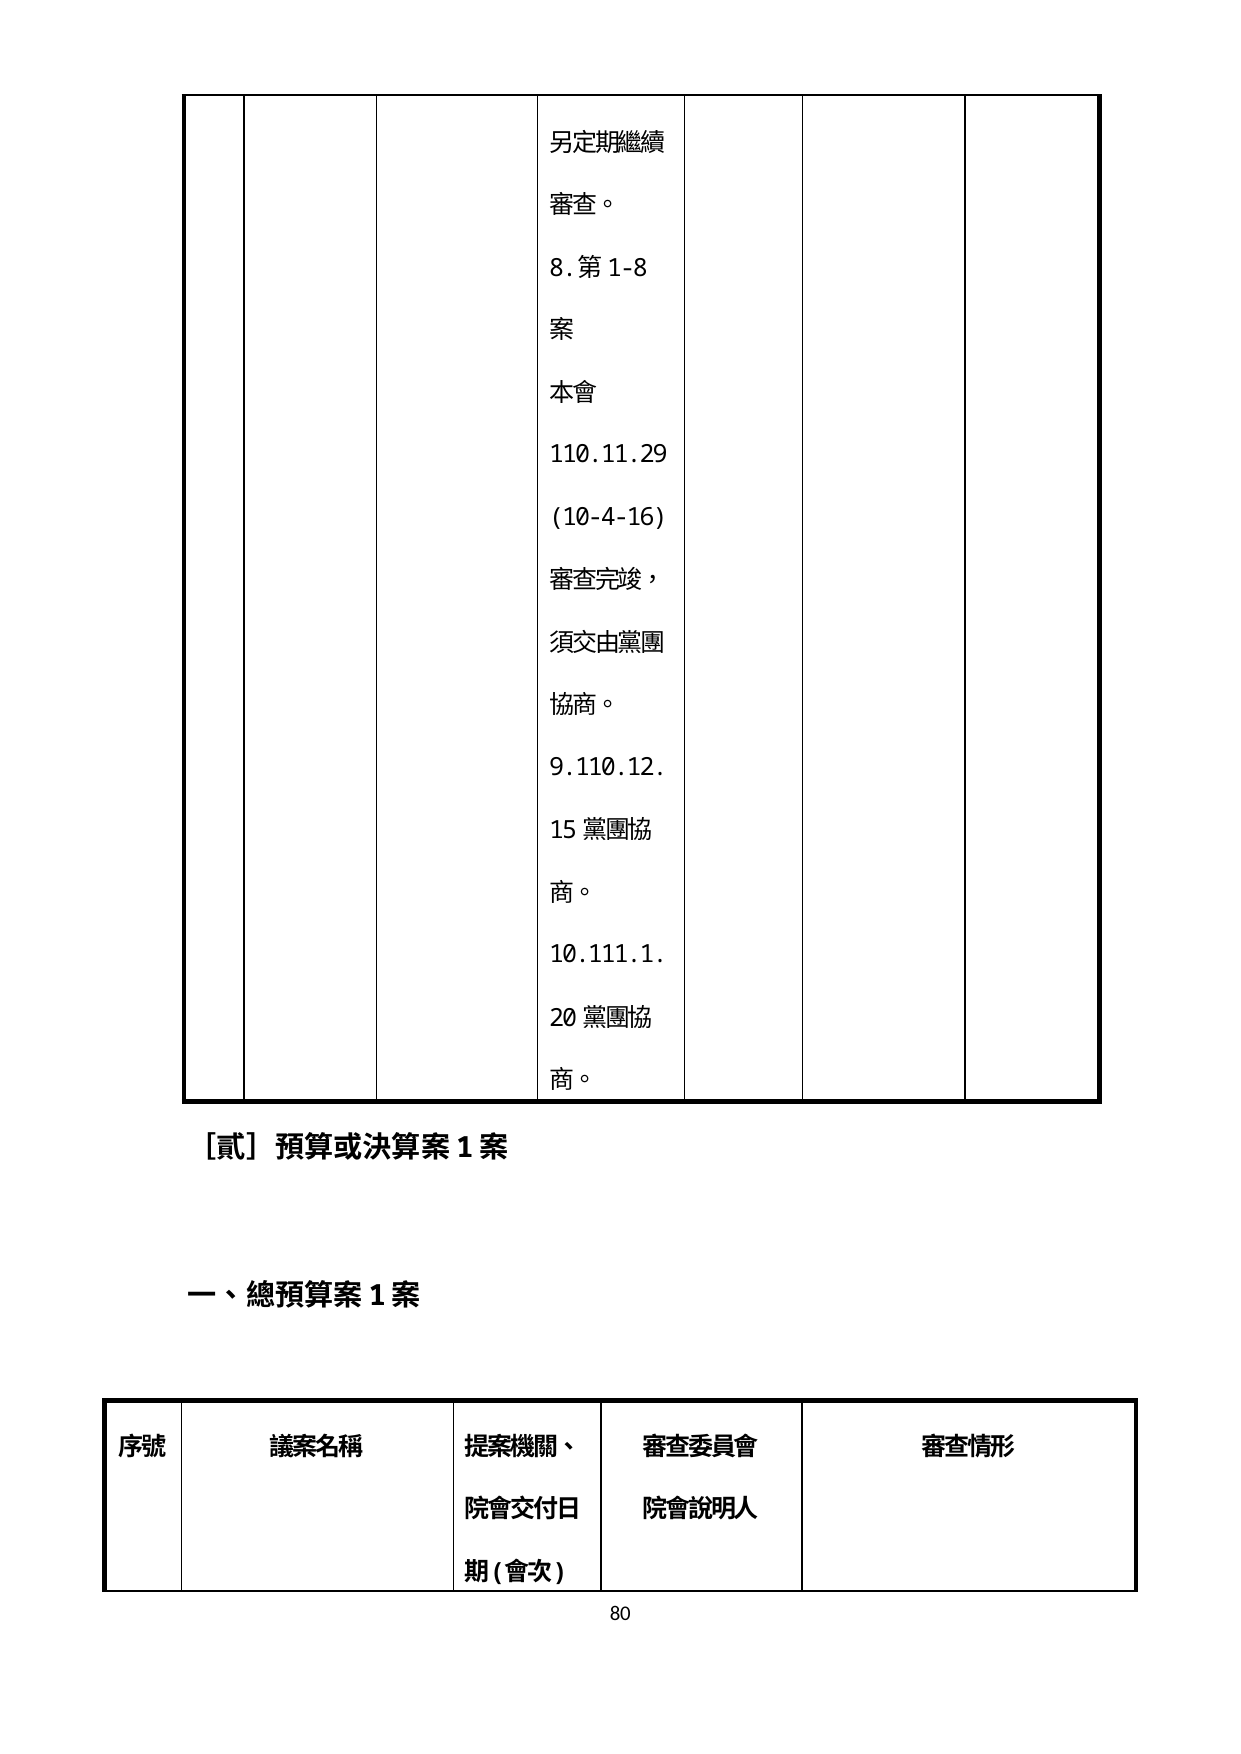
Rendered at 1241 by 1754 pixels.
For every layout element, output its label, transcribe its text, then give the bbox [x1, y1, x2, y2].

table_cell [966, 96, 1097, 1099]
subtitle ［貳］預算或決算案1案 [187, 1104, 1053, 1166]
table_cell [245, 96, 376, 1099]
table_header 審查情形 [803, 1403, 1134, 1590]
table_header 提案機關、院會交付日期(會次) [454, 1403, 600, 1590]
table_cell 另定期繼續審查。 8.第1-8案 本會110.11.29 (10-4-16)審查完竣，須交由黨團協商。 9.110.12.15黨團協商。 10.111.1.20黨團協商。 [538, 96, 684, 1099]
table_cell [685, 96, 802, 1099]
table_header 序號 [107, 1403, 181, 1590]
table_cell [186, 96, 243, 1099]
table_header 審查委員會 院會說明人 [602, 1403, 801, 1590]
subtitle 一、總預算案1案 [187, 1251, 1053, 1313]
table_cell [803, 96, 964, 1099]
table_cell [377, 96, 537, 1099]
table_header 議案名稱 [182, 1403, 453, 1590]
